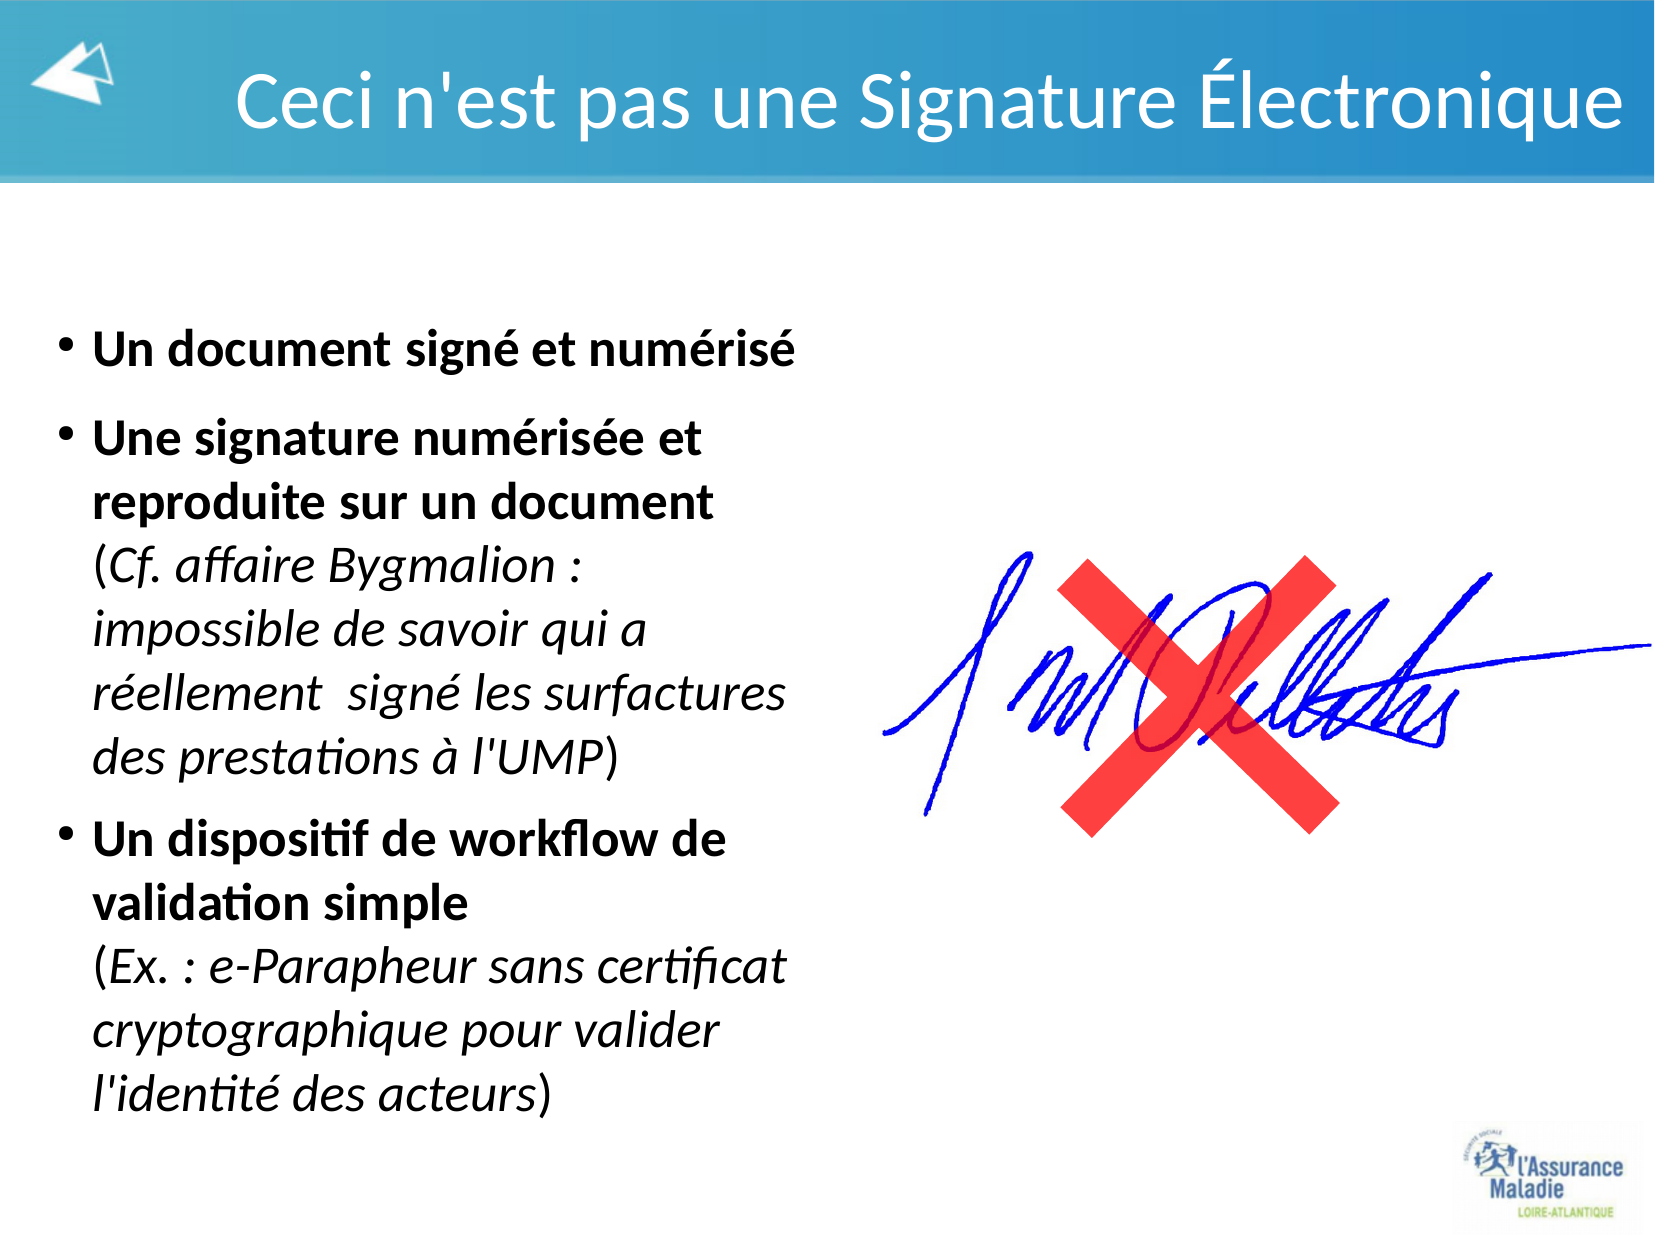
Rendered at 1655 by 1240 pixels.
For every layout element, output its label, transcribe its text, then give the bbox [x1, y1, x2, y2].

picture [0, 0, 1655, 183]
picture [1104, 729, 1300, 827]
text_box Un document signé et numérisé Une signature numérisée et reproduite sur un document (Cf. affaire Bygmalion : impossible de savoir qui a réellement signé les surfactures des prestations à l'UMP) Un dispositif de workflow de validation simple (Ex. : e-Parapheur sans certificat cryptographique pour valider l'identité des acteurs) [54, 291, 886, 1123]
picture [875, 543, 1655, 827]
text_box [1056, 555, 1340, 838]
title Ceci n'est pas une Signature Électronique [118, 0, 1655, 178]
